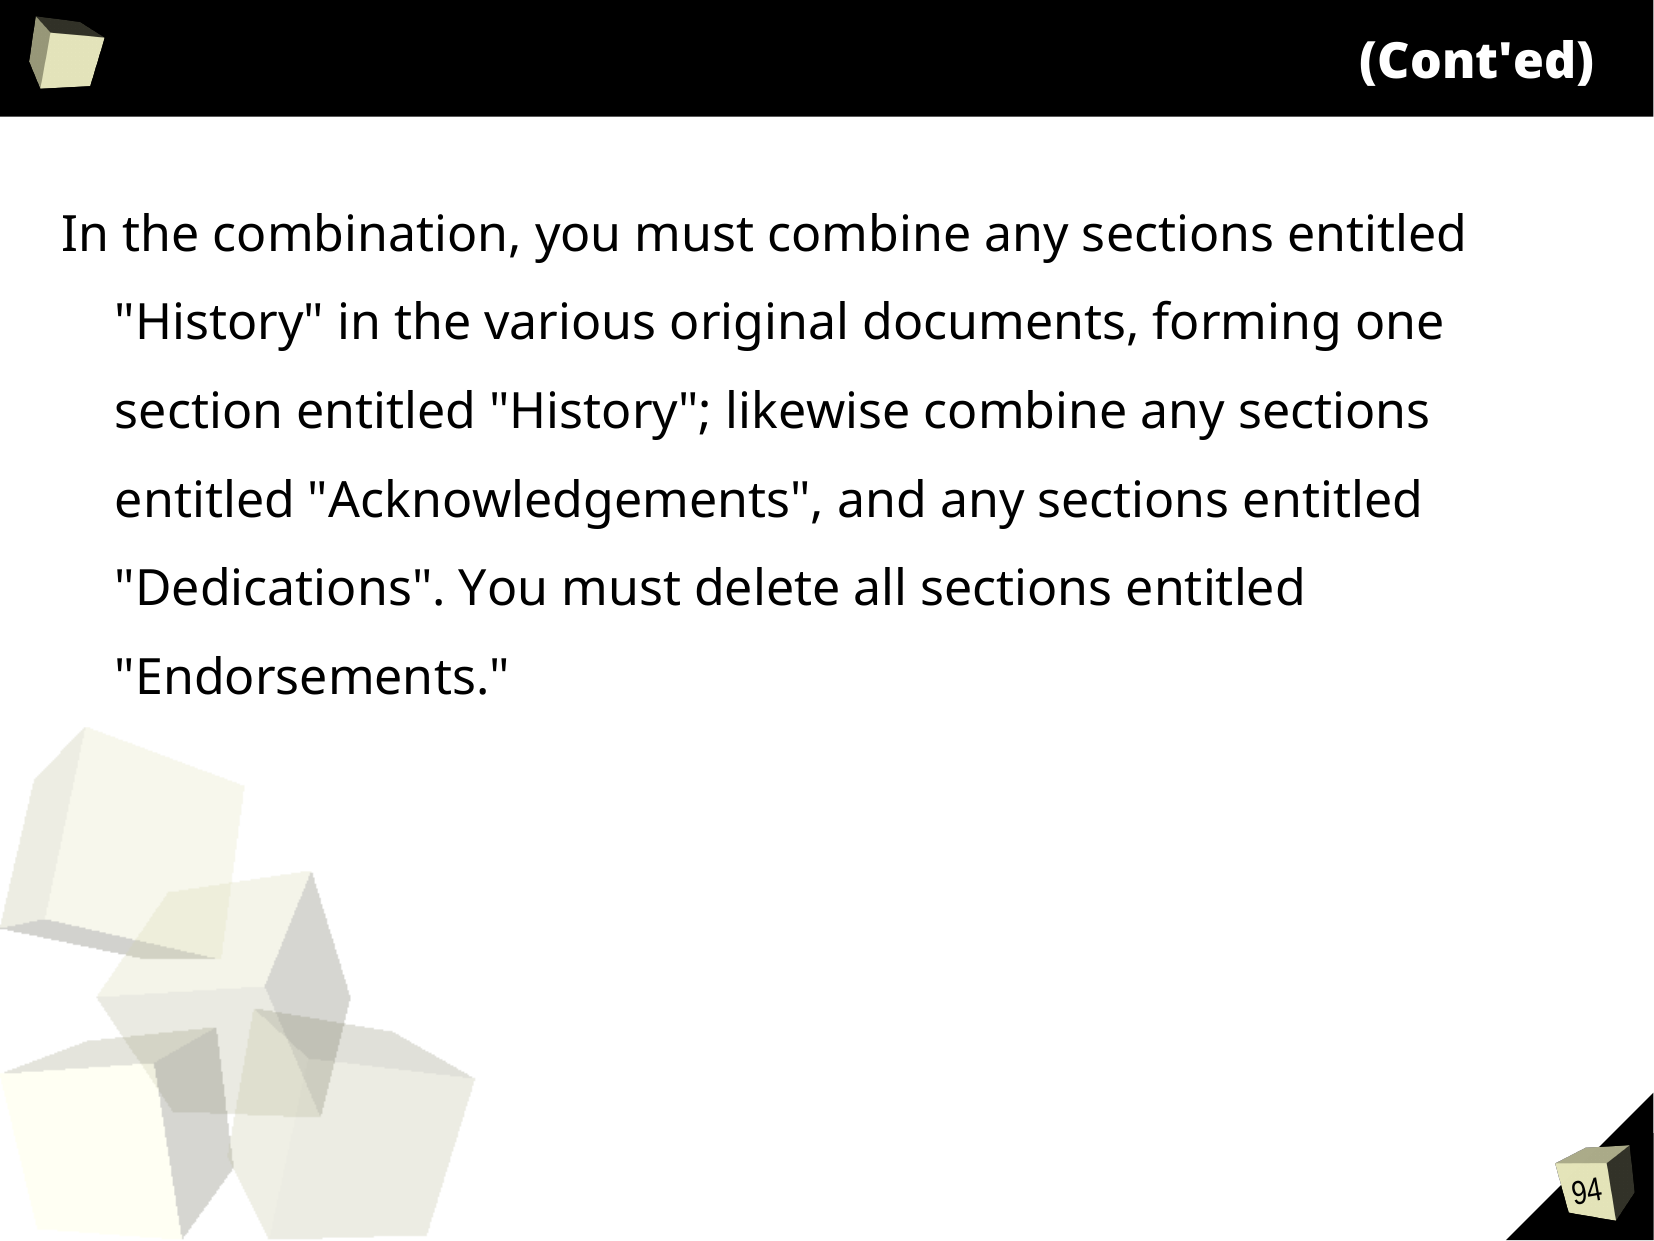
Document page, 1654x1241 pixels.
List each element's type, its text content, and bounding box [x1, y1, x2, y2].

picture [0, 726, 477, 1241]
title (Cont'ed) [118, 0, 1595, 119]
list In the combination, you must combine any sections entitled "History" in the various original documents, forming one section entitled "History"; likewise combine any sections entitled "Acknowledgements", and any sections entitled "Dedications". You must delete all sections entitled "Endorsements." [44, 177, 1611, 1214]
